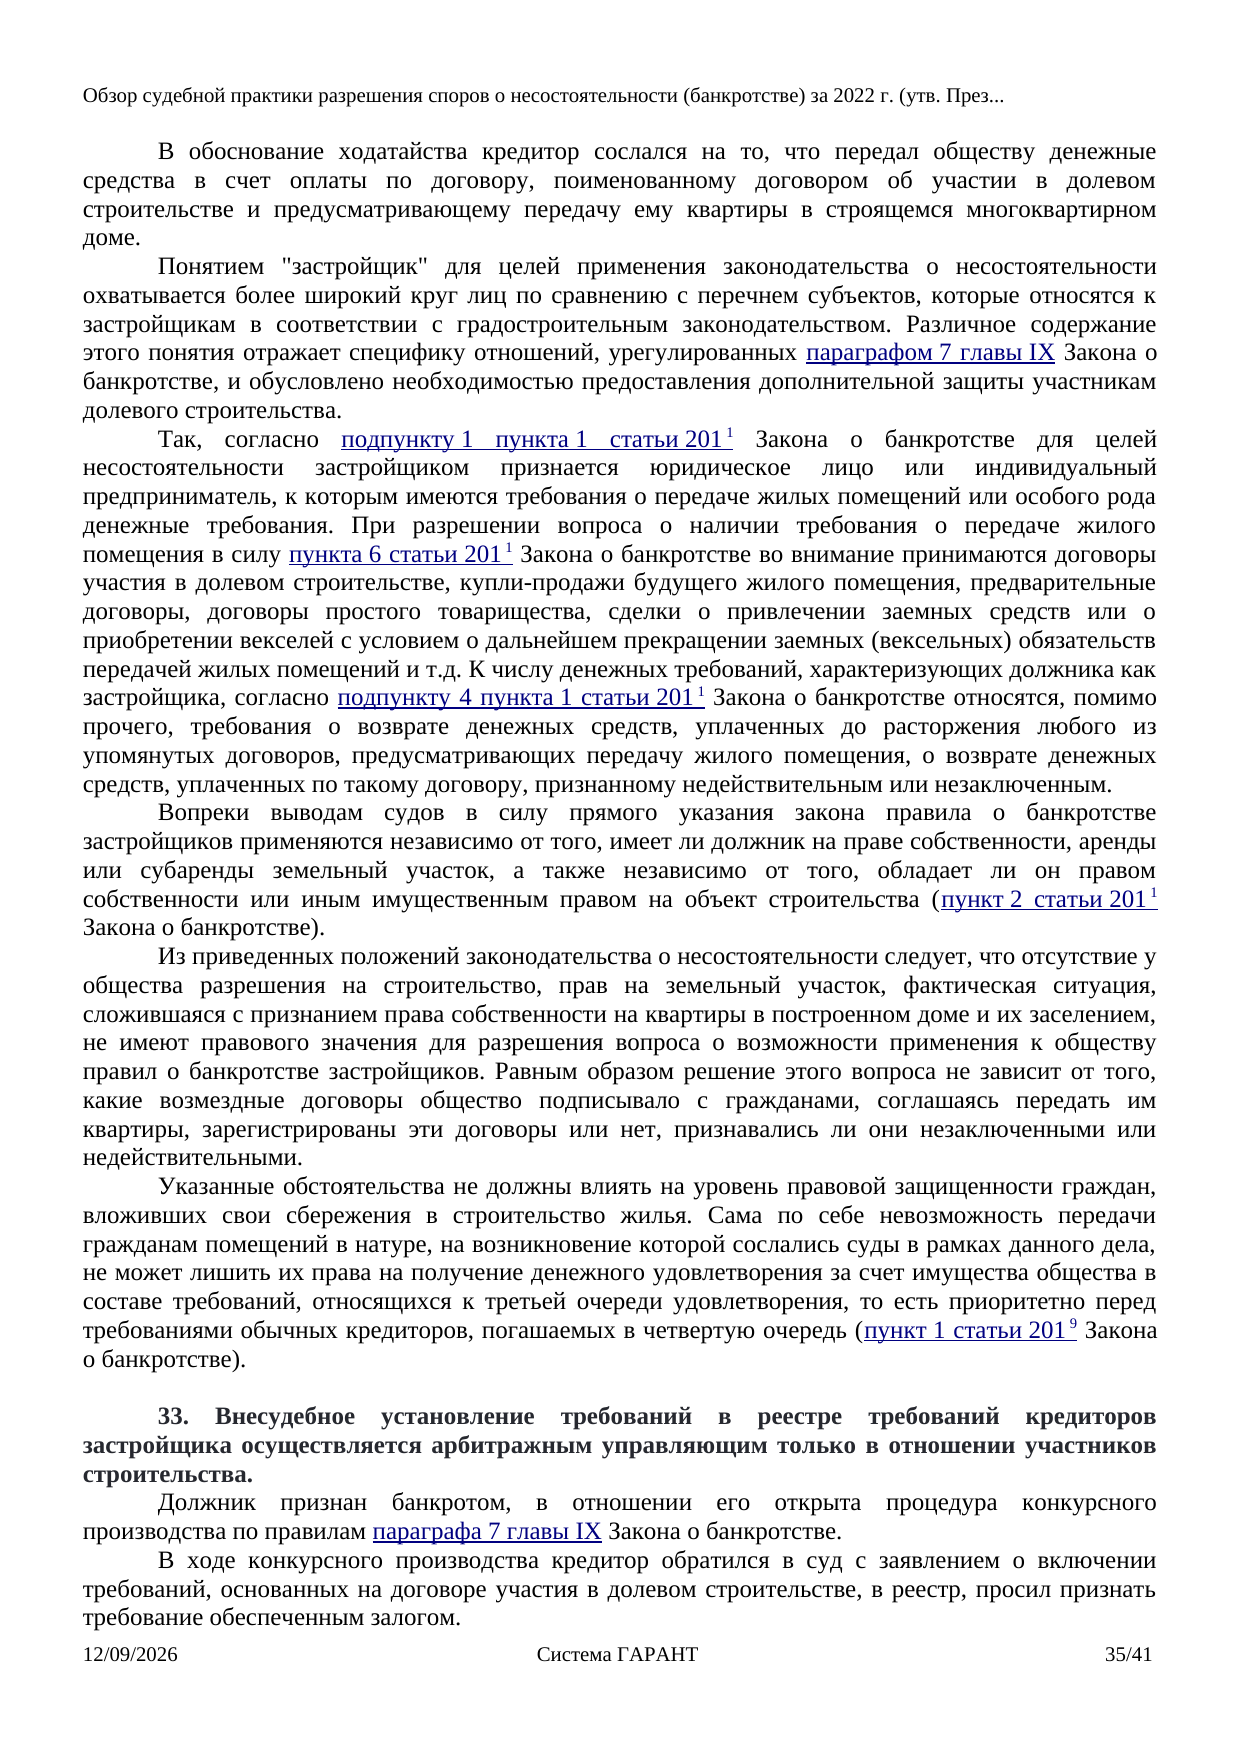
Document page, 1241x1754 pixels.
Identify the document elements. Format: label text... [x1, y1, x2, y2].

text Так, согласно подпункту 1 пункта 1 статьи 201 1 Закона о банкротстве для целей несостоятельности застройщиком признается юридическое лицо или индивидуальный предприниматель, к которым имеются требования о передаче жилых помещений или особого рода денежные требования. При разрешении вопроса о наличии требования о передаче жилого помещения в силу пункта 6 статьи 201 1 Закона о банкротстве во внимание принимаются договоры участия в долевом строительстве, купли-продажи будущего жилого помещения, предварительные договоры, договоры простого товарищества, сделки о привлечении заемных средств или о приобретении векселей с условием о дальнейшем прекращении заемных (вексельных) обязательств передачей жилых помещений и т.д. К числу денежных требований, характеризующих должника как застройщика, согласно подпункту 4 пункта 1 статьи 201 1 Закона о банкротстве относятся, помимо прочего, требования о возврате денежных средств, уплаченных до расторжения любого из упомянутых договоров, предусматривающих передачу жилого помещения, о возврате денежных средств, уплаченных по такому договору, признанному недействительным или незаключенным. [83, 424, 1157, 797]
text Понятием "застройщик" для целей применения законодательства о несостоятельности охватывается более широкий круг лиц по сравнению с перечнем субъектов, которые относятся к застройщикам в соответствии с градостроительным законодательством. Различное содержание этого понятия отражает специфику отношений, урегулированных параграфом 7 главы IX Закона о банкротстве, и обусловлено необходимостью предоставления дополнительной защиты участникам долевого строительства. [83, 251, 1157, 424]
text 33. Внесудебное установление требований в реестре требований кредиторов застройщика осуществляется арбитражным управляющим только в отношении участников строительства. [83, 1401, 1157, 1487]
text Вопреки выводам судов в силу прямого указания закона правила о банкротстве застройщиков применяются независимо от того, имеет ли должник на праве собственности, аренды или субаренды земельный участок, а также независимо от того, обладает ли он правом собственности или иным имущественным правом на объект строительства (пункт 2 статьи 201 1 Закона о банкротстве). [83, 797, 1157, 941]
text В обоснование ходатайства кредитор сослался на то, что передал обществу денежные средства в счет оплаты по договору, поименованному договором об участии в долевом строительстве и предусматривающему передачу ему квартиры в строящемся многоквартирном доме. [83, 136, 1157, 251]
text Должник признан банкротом, в отношении его открыта процедура конкурсного производства по правилам параграфа 7 главы IX Закона о банкротстве. [83, 1487, 1157, 1545]
text В ходе конкурсного производства кредитор обратился в суд с заявлением о включении требований, основанных на договоре участия в долевом строительстве, в реестр, просил признать требование обеспеченным залогом. [83, 1545, 1157, 1631]
text Из приведенных положений законодательства о несостоятельности следует, что отсутствие у общества разрешения на строительство, прав на земельный участок, фактическая ситуация, сложившаяся с признанием права собственности на квартиры в построенном доме и их заселением, не имеют правового значения для разрешения вопроса о возможности применения к обществу правил о банкротстве застройщиков. Равным образом решение этого вопроса не зависит от того, какие возмездные договоры общество подписывало с гражданами, соглашаясь передать им квартиры, зарегистрированы эти договоры или нет, признавались ли они незаключенными или недействительными. [83, 941, 1157, 1171]
text Указанные обстоятельства не должны влиять на уровень правовой защищенности граждан, вложивших свои сбережения в строительство жилья. Сама по себе невозможность передачи гражданам помещений в натуре, на возникновение которой сослались суды в рамках данного дела, не может лишить их права на получение денежного удовлетворения за счет имущества общества в составе требований, относящихся к третьей очереди удовлетворения, то есть приоритетно перед требованиями обычных кредиторов, погашаемых в четвертую очередь (пункт 1 статьи 201 9 Закона о банкротстве). [83, 1171, 1157, 1372]
